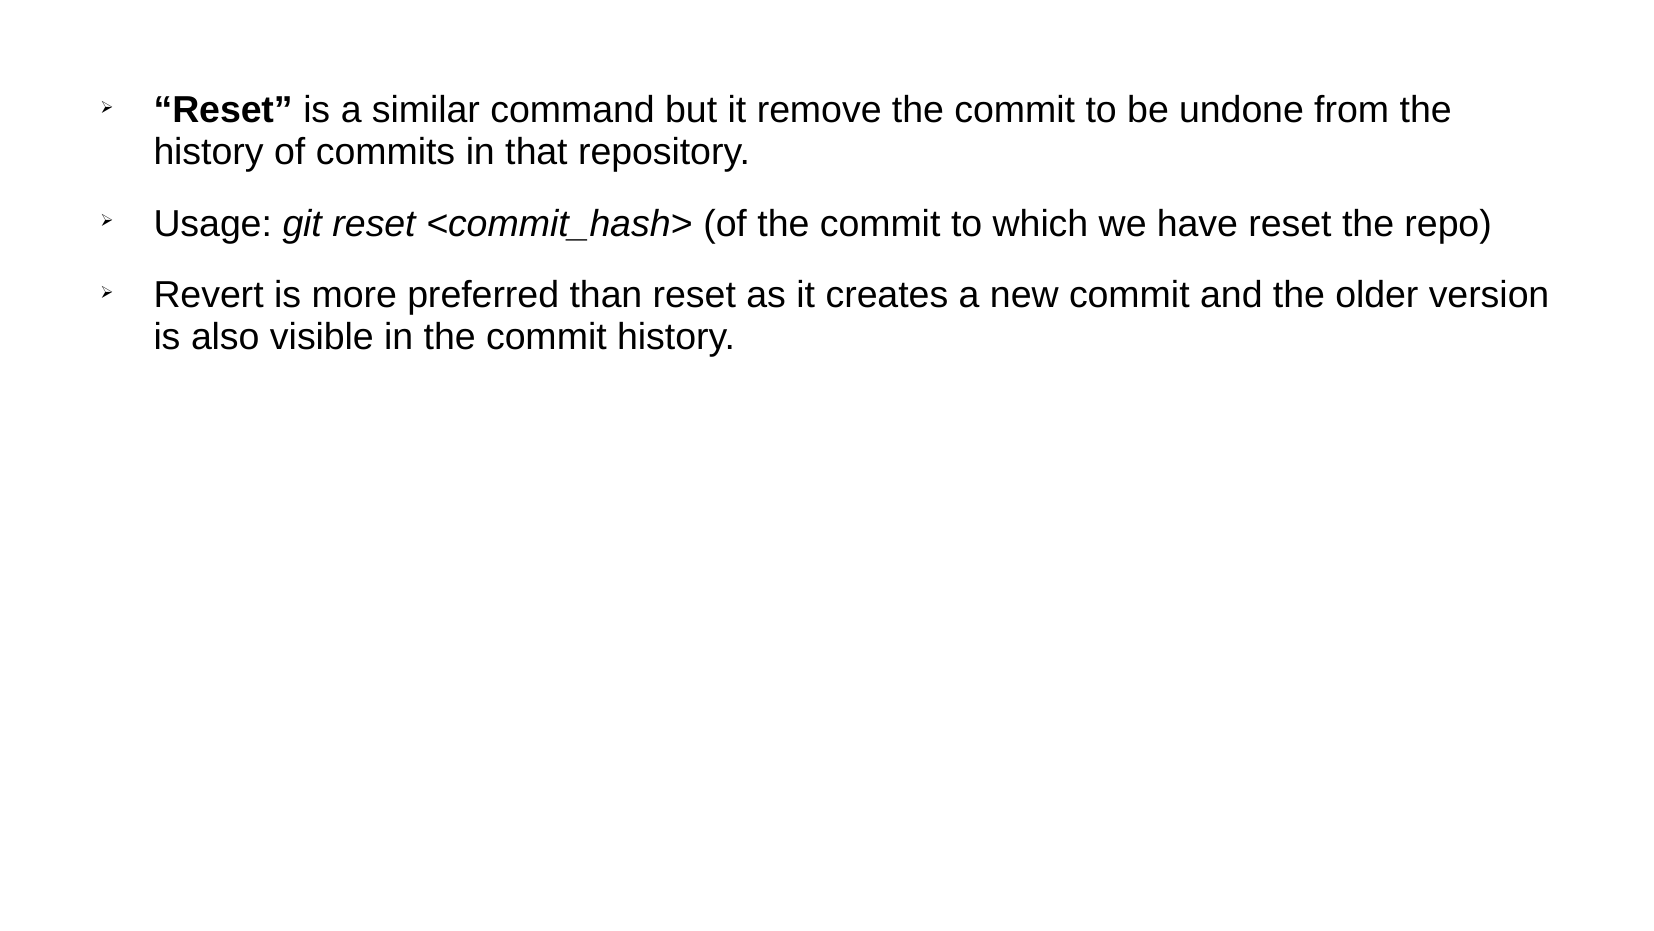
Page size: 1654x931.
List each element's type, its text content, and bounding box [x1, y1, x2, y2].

list “Reset” is a similar command but it remove the commit to be undone from the history of commits in that repository. Usage: git reset <commit_hash> (of the commit to which we have reset the repo) Revert is more preferred than reset as it creates a new commit and the older version is also visible in the commit history. [82, 88, 1571, 758]
